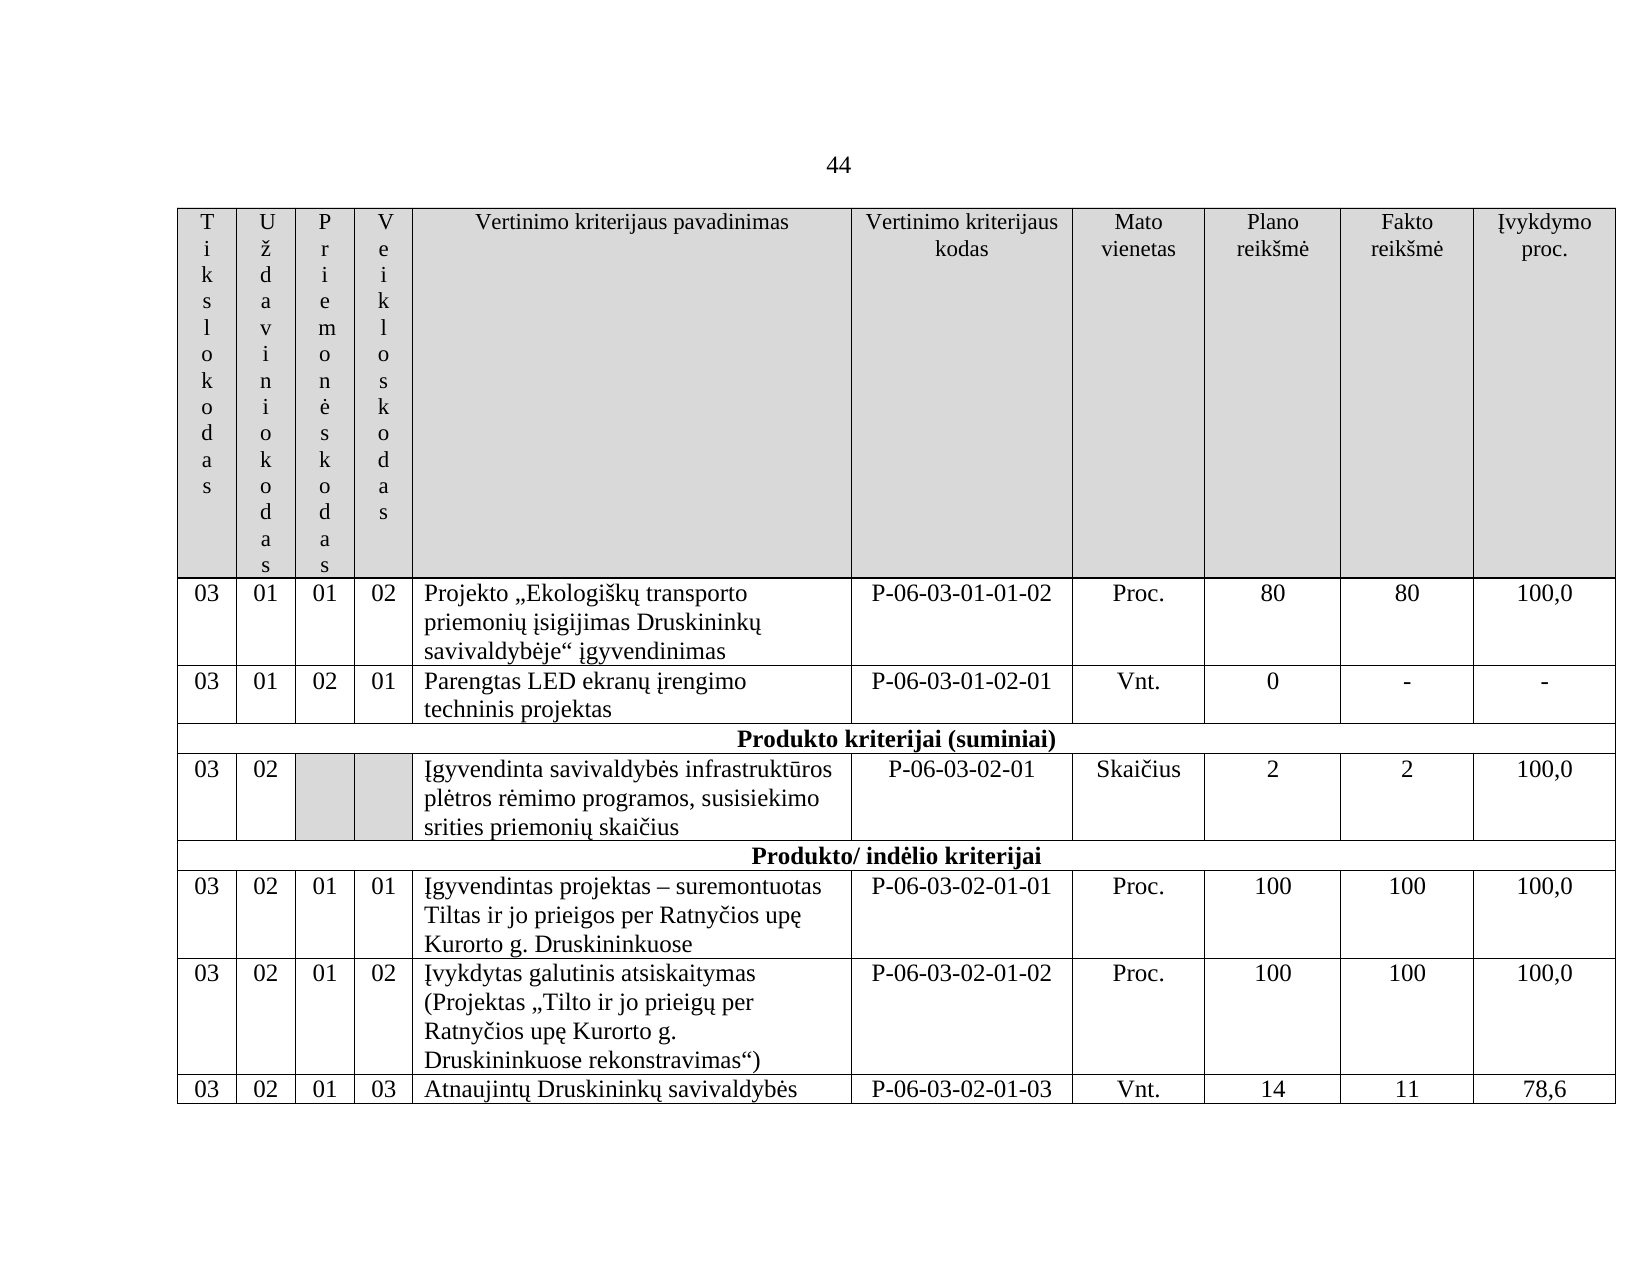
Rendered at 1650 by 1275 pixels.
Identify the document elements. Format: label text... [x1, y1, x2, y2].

table_cell 01 [237, 579, 295, 665]
table_cell Projekto „Ekologiškų transporto priemonių įsigijimas Druskininkų savivaldybėje“ įgyvendinimas [413, 579, 851, 665]
table_cell Atnaujintų Druskininkų savivaldybės [413, 1075, 851, 1103]
table_cell 01 [355, 666, 412, 723]
table_cell 01 [296, 579, 354, 665]
table_cell [296, 754, 354, 840]
table_cell 14 [1205, 1075, 1340, 1103]
table_cell 100,0 [1474, 579, 1615, 665]
table_header Priemonės kodas [296, 209, 354, 577]
table_cell 78,6 [1474, 1075, 1615, 1103]
table_cell 100 [1205, 871, 1340, 957]
table_cell Vnt. [1073, 1075, 1204, 1103]
table_cell 03 [178, 1075, 236, 1103]
table_cell 03 [178, 666, 236, 723]
table_cell 0 [1205, 666, 1340, 723]
table_cell P-06-03-02-01 [852, 754, 1072, 840]
table_cell P-06-03-01-01-02 [852, 579, 1072, 665]
table_cell 80 [1341, 579, 1473, 665]
table_cell 01 [296, 959, 354, 1073]
table_cell 03 [178, 871, 236, 957]
table_cell 01 [296, 1075, 354, 1103]
table_cell 02 [296, 666, 354, 723]
table_header Uždavinio kodas [237, 209, 295, 577]
table_cell Proc. [1073, 959, 1204, 1073]
table_cell 02 [237, 959, 295, 1073]
table_cell 03 [178, 579, 236, 665]
table_cell 100,0 [1474, 871, 1615, 957]
table_header Vertinimo kriterijaus kodas [852, 209, 1072, 577]
table_cell 03 [355, 1075, 412, 1103]
table_cell Įgyvendintas projektas – suremontuotas Tiltas ir jo prieigos per Ratnyčios upę Kurorto g. Druskininkuose [413, 871, 851, 957]
table_header Fakto reikšmė [1341, 209, 1473, 577]
table_cell P-06-03-02-01-01 [852, 871, 1072, 957]
table_cell 100 [1341, 871, 1473, 957]
table_cell 100 [1341, 959, 1473, 1073]
table_header Mato vienetas [1073, 209, 1204, 577]
table_header Įvykdymo proc. [1474, 209, 1615, 577]
table_header Tikslo kodas [178, 209, 236, 577]
table_cell Proc. [1073, 871, 1204, 957]
table_cell 03 [178, 754, 236, 840]
table_cell Įvykdytas galutinis atsiskaitymas (Projektas „Tilto ir jo prieigų per Ratnyčios upę Kurorto g. Druskininkuose rekonstravimas“) [413, 959, 851, 1073]
table_header Vertinimo kriterijaus pavadinimas [413, 209, 851, 577]
table_cell Proc. [1073, 579, 1204, 665]
table_cell Skaičius [1073, 754, 1204, 840]
table_cell P-06-03-02-01-02 [852, 959, 1072, 1073]
table_cell 02 [355, 579, 412, 665]
table_cell - [1474, 666, 1615, 723]
table_cell 02 [237, 871, 295, 957]
table_header Plano reikšmė [1205, 209, 1340, 577]
table_cell 80 [1205, 579, 1340, 665]
table_cell 01 [237, 666, 295, 723]
table_header Veiklos kodas [355, 209, 412, 577]
table_cell 02 [355, 959, 412, 1073]
table_cell Įgyvendinta savivaldybės infrastruktūros plėtros rėmimo programos, susisiekimo srities priemonių skaičius [413, 754, 851, 840]
table_cell 03 [178, 959, 236, 1073]
table_cell 01 [355, 871, 412, 957]
table_cell 02 [237, 754, 295, 840]
table_cell 100,0 [1474, 959, 1615, 1073]
table_cell - [1341, 666, 1473, 723]
table_cell P-06-03-02-01-03 [852, 1075, 1072, 1103]
table_cell Produkto kriterijai (suminiai) [178, 724, 1615, 753]
table_cell 2 [1341, 754, 1473, 840]
table_cell 100 [1205, 959, 1340, 1073]
table_cell 11 [1341, 1075, 1473, 1103]
table_cell Produkto/ indėlio kriterijai [178, 841, 1615, 870]
table_cell [355, 754, 412, 840]
table_cell 2 [1205, 754, 1340, 840]
table_cell 01 [296, 871, 354, 957]
table_cell P-06-03-01-02-01 [852, 666, 1072, 723]
table_cell 100,0 [1474, 754, 1615, 840]
table_cell Vnt. [1073, 666, 1204, 723]
table_cell 02 [237, 1075, 295, 1103]
table_cell Parengtas LED ekranų įrengimo techninis projektas [413, 666, 851, 723]
